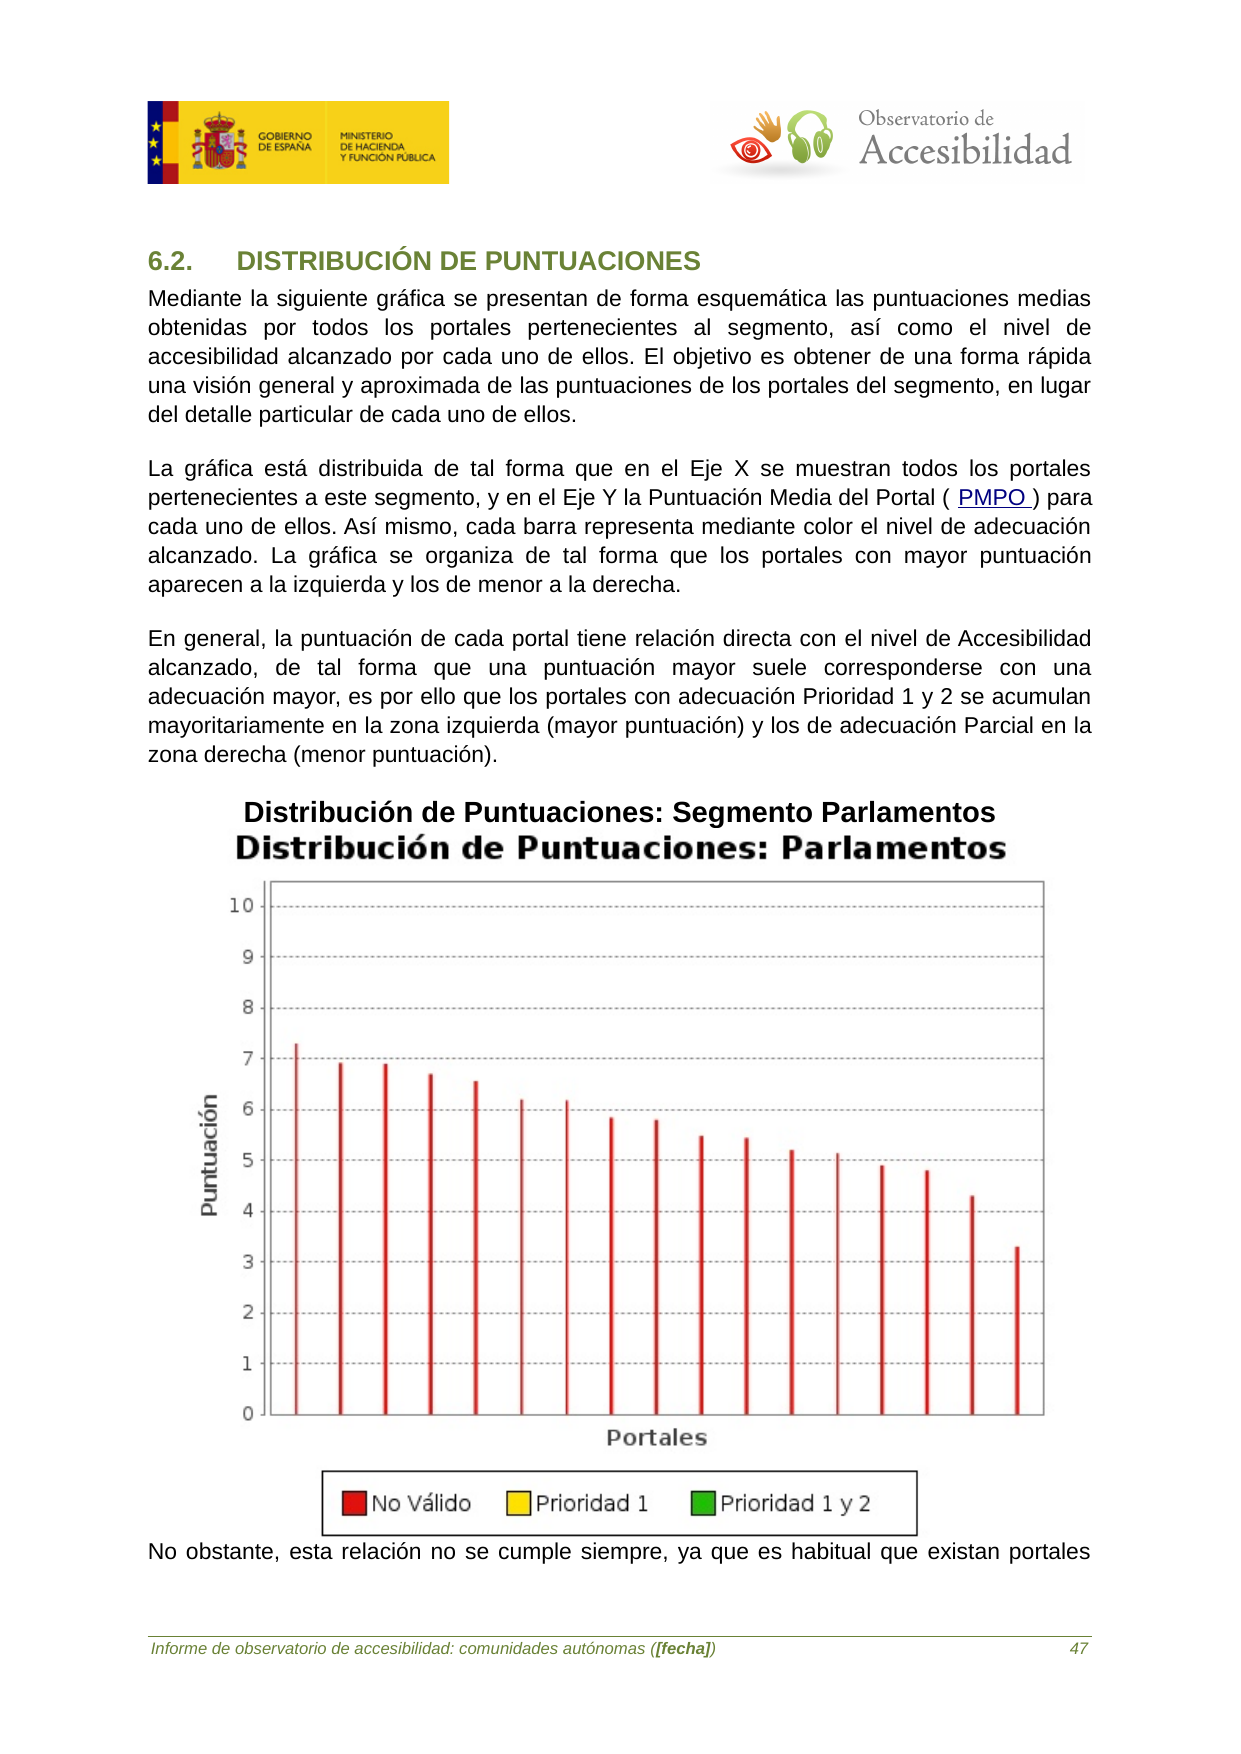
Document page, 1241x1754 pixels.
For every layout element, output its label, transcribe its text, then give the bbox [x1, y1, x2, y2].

text No obstante, esta relación no se cumple siempre, ya que es habitual que existan portales [148, 1538, 1092, 1564]
subtitle Distribución de puntuaciones [148, 245, 1092, 276]
text La gráfica está distribuida de tal forma que en el Eje X se muestran todos los portales pertenecientes a este segmento, y en el Eje Y la Puntuación Media del Portal ( PMPO ) para cada uno de ellos. Así mismo, cada barra representa mediante color el nivel de adecuación alcanzado. La gráfica se organiza de tal forma que los portales con mayor puntuación aparecen a la izquierda y los de menor a la derecha. [148, 455, 1092, 597]
picture [147, 101, 450, 184]
picture [178, 828, 1062, 1538]
picture [710, 101, 1086, 184]
text Distribución de Puntuaciones: Segmento Parlamentos [148, 795, 1092, 828]
text En general, la puntuación de cada portal tiene relación directa con el nivel de Accesibilidad alcanzado, de tal forma que una puntuación mayor suele corresponderse con una adecuación mayor, es por ello que los portales con adecuación Prioridad 1 y 2 se acumulan mayoritariamente en la zona izquierda (mayor puntuación) y los de adecuación Parcial en la zona derecha (menor puntuación). [148, 625, 1092, 767]
text Mediante la siguiente gráfica se presentan de forma esquemática las puntuaciones medias obtenidas por todos los portales pertenecientes al segmento, así como el nivel de accesibilidad alcanzado por cada uno de ellos. El objetivo es obtener de una forma rápida una visión general y aproximada de las puntuaciones de los portales del segmento, en lugar del detalle particular de cada uno de ellos. [148, 285, 1092, 427]
